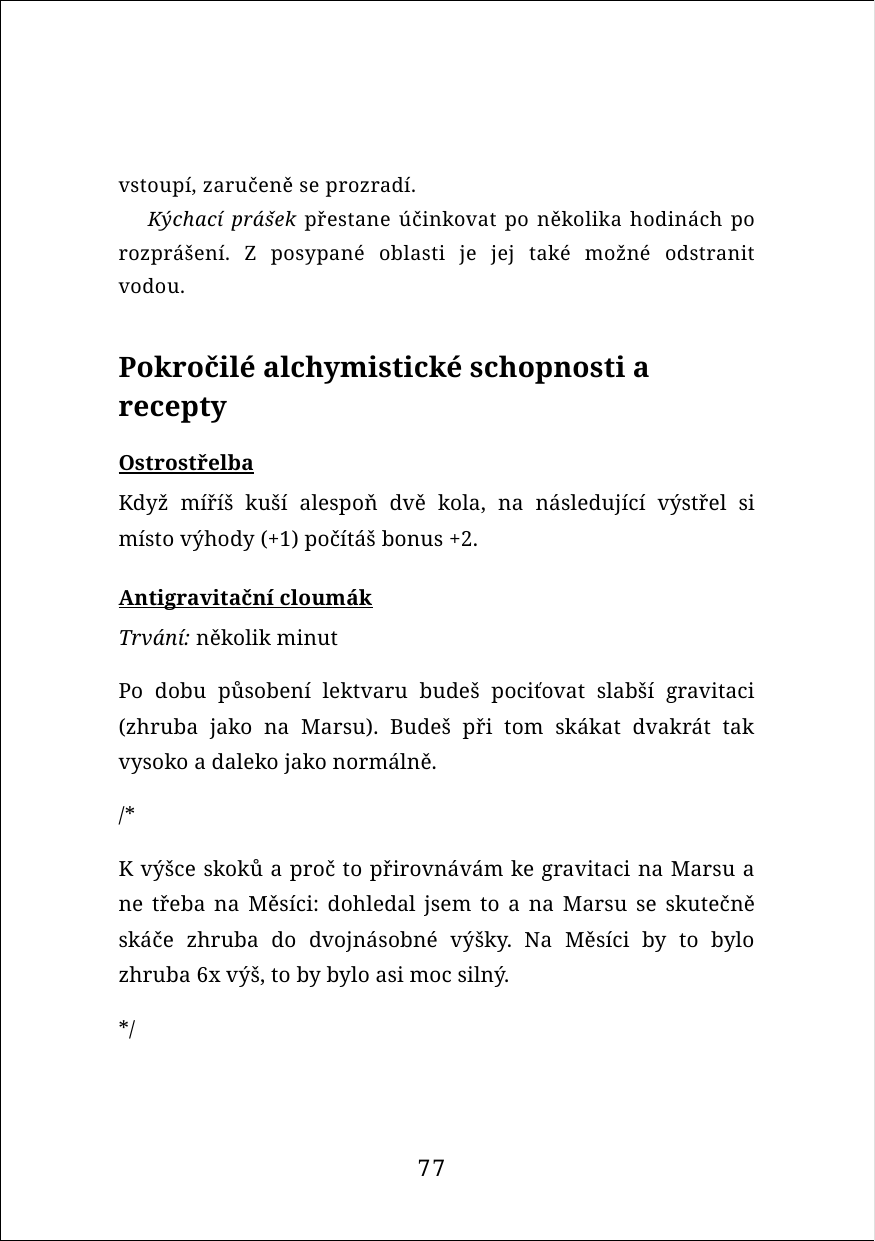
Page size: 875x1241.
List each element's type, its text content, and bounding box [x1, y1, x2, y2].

text Trvání: několik minut [118, 623, 756, 652]
text /* [118, 801, 756, 829]
text K výšce skoků a proč to přirovnávám ke gravitaci na Marsu a ne třeba na Měsíci: dohledal jsem to a na Marsu se skutečně skáče zhruba do dvojnásobné výšky. Na Měsíci by to bylo zhruba 6x výš, to by bylo asi moc silný. [118, 854, 756, 989]
subtitle Antigravitační cloumák [118, 583, 756, 611]
text Po dobu působení lektvaru budeš pociťovat slabší gravitaci (zhruba jako na Marsu). Budeš při tom skákat dvakrát tak vysoko a daleko jako normálně. [118, 676, 756, 776]
text Když míříš kuší alespoň dvě kola, na následující výstřel si místo výhody (+1) počítáš bonus +2. [118, 488, 756, 552]
text */ [118, 1014, 756, 1042]
text vstoupí, zaručeně se prozradí. Kýchací prášek přestane účinkovat po několika hodinách po rozprášení. Z posypané oblasti je jej také možné odstranit vodou. [118, 172, 756, 300]
subtitle Ostrostřelba [118, 448, 756, 476]
subtitle Pokročilé alchymistické schopnosti a recepty [118, 348, 756, 424]
